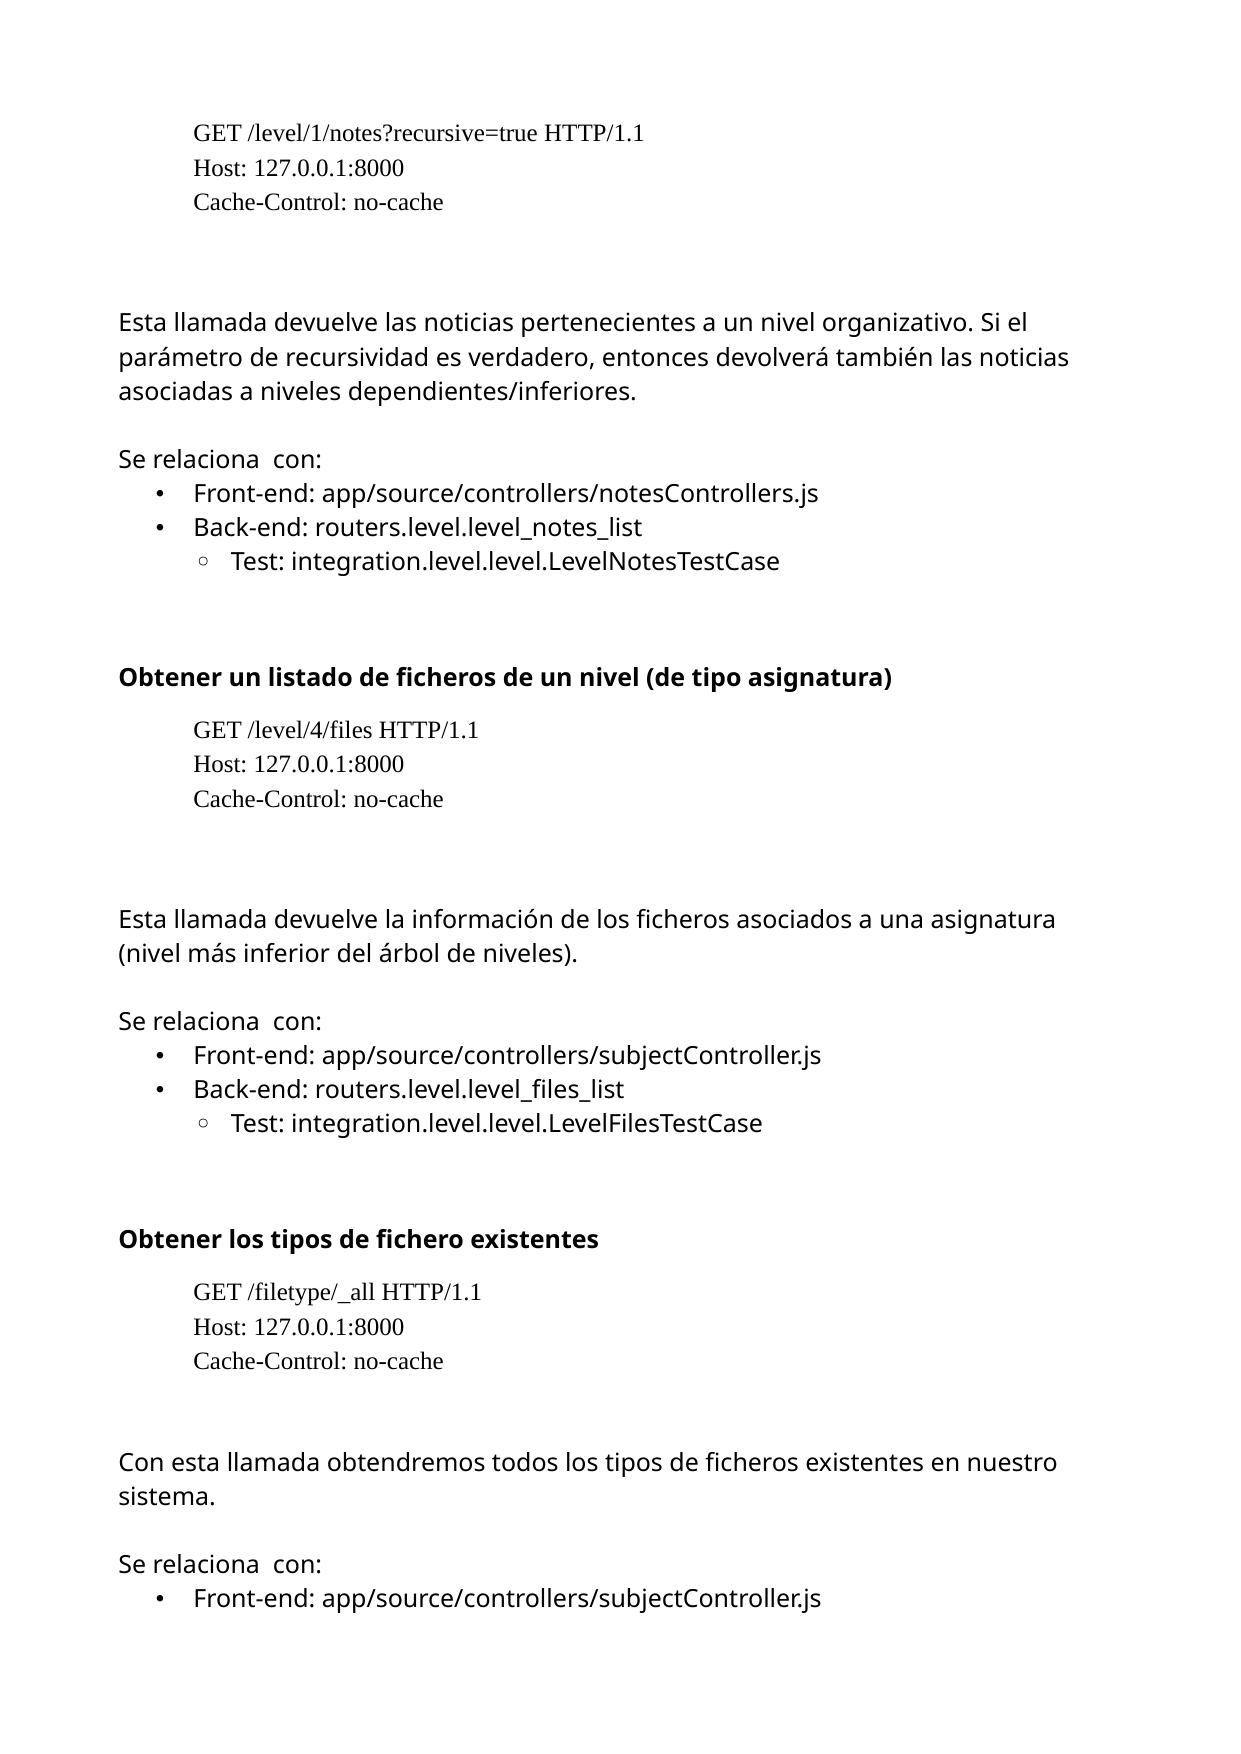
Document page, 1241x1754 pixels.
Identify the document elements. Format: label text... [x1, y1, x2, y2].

text Esta llamada devuelve las noticias pertenecientes a un nivel organizativo. Si el parámetro de recursividad es verdadero, entonces devolverá también las noticias asociadas a niveles dependientes/inferiores. [118, 305, 1122, 407]
text GET /level/4/files HTTP/1.1 Host: 127.0.0.1:8000 Cache-Control: no-cache [193, 715, 1122, 881]
text Se relaciona con: [118, 1004, 1122, 1038]
text Esta llamada devuelve la información de los ficheros asociados a una asignatura (nivel más inferior del árbol de niveles). [118, 902, 1122, 970]
text Obtener los tipos de fichero existentes [118, 1140, 1122, 1256]
list Test: integration.level.level.LevelNotesTestCase [193, 543, 1122, 578]
list Front-end: app/source/controllers/subjectController.js [156, 1581, 1122, 1614]
text Se relaciona con: [118, 441, 1122, 475]
list Back-end: routers.level.level_notes_list [156, 509, 1122, 543]
list Test: integration.level.level.LevelFilesTestCase [193, 1106, 1122, 1140]
list Back-end: routers.level.level_files_list [156, 1072, 1122, 1106]
text Obtener un listado de ficheros de un nivel (de tipo asignatura) [118, 578, 1122, 693]
list Front-end: app/source/controllers/notesControllers.js [156, 475, 1122, 509]
text Con esta llamada obtendremos todos los tipos de ficheros existentes en nuestro sistema. [118, 1444, 1122, 1512]
list Front-end: app/source/controllers/subjectController.js [156, 1038, 1122, 1072]
text GET /filetype/_all HTTP/1.1 Host: 127.0.0.1:8000 Cache-Control: no-cache [193, 1277, 1122, 1375]
text Se relaciona con: [118, 1546, 1122, 1581]
text GET /level/1/notes?recursive=true HTTP/1.1 Host: 127.0.0.1:8000 Cache-Control: no-cache [193, 118, 1122, 285]
